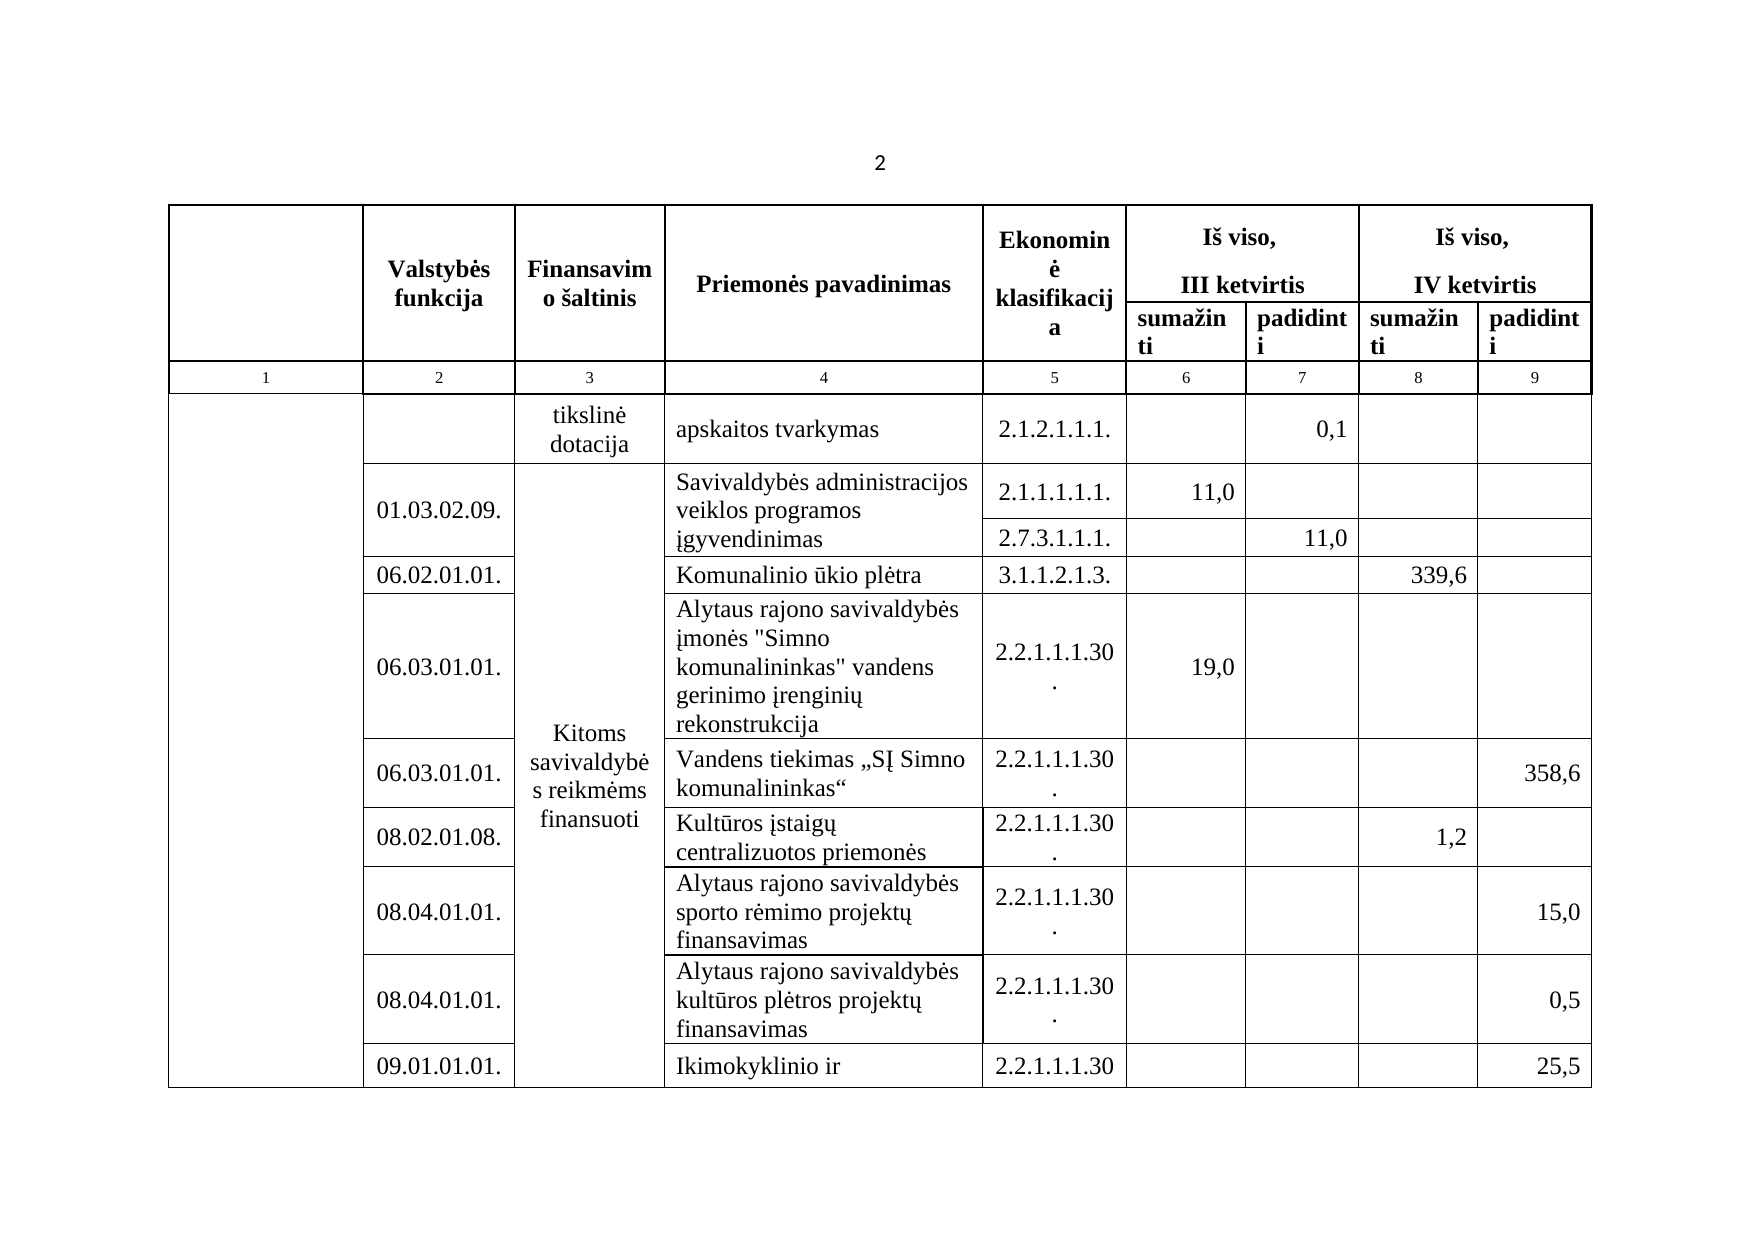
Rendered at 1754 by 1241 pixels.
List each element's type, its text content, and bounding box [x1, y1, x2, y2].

table_cell [1359, 594, 1477, 738]
table_cell Alytaus rajono savivaldybės sporto rėmimo projektų finansavimas [665, 868, 982, 954]
table_cell [1359, 519, 1477, 556]
table_cell 358,6 [1478, 739, 1591, 807]
table_cell [1478, 519, 1591, 556]
table_cell III ketvirtis [1127, 266, 1358, 301]
table_cell 08.02.01.08. [364, 808, 514, 866]
table_cell Ikimokyklinio ir [665, 1044, 982, 1087]
table_cell Komunalinio ūkio plėtra [665, 557, 982, 593]
table_cell 2.2.1.1.1.30. [984, 808, 1126, 866]
table_cell [1246, 739, 1358, 807]
table_cell [1478, 464, 1591, 518]
table_cell 25,5 [1478, 1044, 1591, 1087]
table_cell [1359, 867, 1477, 954]
table_cell Alytaus rajono savivaldybės įmonės "Simno komunalininkas" vandens gerinimo įrenginių rekonstrukcija [665, 594, 982, 738]
table_cell [1127, 739, 1245, 807]
table_cell Alytaus rajono savivaldybės kultūros plėtros projektų finansavimas [665, 956, 982, 1043]
table_cell 3 [516, 362, 664, 393]
table_cell 06.03.01.01. [364, 739, 514, 807]
table_cell IV ketvirtis [1360, 266, 1590, 301]
table_cell 8 [1360, 362, 1477, 393]
table_cell Savivaldybės administracijos veiklos programos įgyvendinimas [665, 464, 982, 556]
table_header Iš viso, [1360, 206, 1590, 266]
table_cell [1127, 867, 1245, 954]
table_header [170, 206, 362, 360]
table_cell [1127, 955, 1245, 1043]
table_cell [1359, 739, 1477, 807]
table_cell [1246, 594, 1358, 738]
table_cell [1127, 395, 1245, 463]
table_cell [1127, 808, 1245, 866]
table_cell [1478, 808, 1591, 866]
table_cell [1246, 464, 1358, 518]
table_cell [1246, 808, 1358, 866]
table_cell 2.2.1.1.1.30 [983, 1044, 1126, 1087]
table_cell 11,0 [1246, 519, 1358, 556]
table_cell Kitoms savivaldybės reikmėms finansuoti [515, 464, 664, 1087]
table_cell apskaitos tvarkymas [665, 395, 982, 463]
table_cell 2.2.1.1.1.30. [983, 739, 1126, 807]
table_header Finansavimo šaltinis [516, 206, 664, 360]
table_cell [169, 394, 363, 1087]
table_cell 2.1.1.1.1.1. [983, 464, 1126, 518]
table_cell 1 [170, 362, 362, 393]
table_cell 4 [666, 362, 982, 393]
table_cell padidinti [1479, 303, 1590, 360]
table_cell 3.1.1.2.1.3. [983, 557, 1126, 593]
table_cell Kultūros įstaigų centralizuotos priemonės [665, 808, 982, 866]
table_cell 5 [984, 362, 1125, 393]
table_cell 19,0 [1127, 594, 1245, 738]
table_cell [1359, 395, 1477, 463]
table_header Iš viso, [1127, 206, 1358, 266]
table_cell 2.7.3.1.1.1. [983, 519, 1126, 556]
table_cell 9 [1479, 362, 1590, 393]
table_cell Vandens tiekimas „SĮ Simno komunalininkas“ [665, 739, 982, 807]
table_cell sumažinti [1360, 303, 1477, 360]
table_cell 01.03.02.09. [364, 464, 514, 556]
table_cell 0,1 [1246, 395, 1358, 463]
table_cell [1478, 594, 1591, 738]
table_cell 2 [364, 362, 514, 393]
table_cell 339,6 [1359, 557, 1477, 593]
table_cell [1127, 1044, 1245, 1087]
table_cell [1246, 867, 1358, 954]
table_cell [1246, 1044, 1358, 1087]
table_cell 11,0 [1127, 464, 1245, 518]
table_cell [1359, 1044, 1477, 1087]
table_cell 0,5 [1478, 955, 1591, 1043]
table_cell 2.2.1.1.1.30. [983, 594, 1126, 738]
table_header Valstybės funkcija [364, 206, 514, 360]
table_cell 2.2.1.1.1.30. [984, 867, 1126, 954]
table_cell 09.01.01.01. [364, 1044, 514, 1087]
table_cell 1,2 [1359, 808, 1477, 866]
table_cell [1127, 557, 1245, 593]
table_cell [364, 395, 514, 463]
table_cell 7 [1247, 362, 1358, 393]
table_cell 15,0 [1478, 867, 1591, 954]
table_header Ekonominė klasifikacija [984, 206, 1125, 360]
table_cell [1359, 955, 1477, 1043]
table_cell 2.2.1.1.1.30. [984, 955, 1126, 1043]
table_cell [1246, 557, 1358, 593]
table_cell sumažinti [1127, 303, 1245, 360]
table_cell 2.1.2.1.1.1. [983, 395, 1126, 463]
table_cell [1246, 955, 1358, 1043]
table_cell 06.02.01.01. [364, 557, 514, 593]
table_cell 08.04.01.01. [364, 867, 514, 954]
table_cell [1127, 519, 1245, 556]
table_cell 6 [1127, 362, 1245, 393]
table_cell [1478, 557, 1591, 593]
table_cell 06.03.01.01. [364, 594, 514, 738]
table_cell 08.04.01.01. [364, 955, 514, 1043]
table_cell [1478, 395, 1591, 463]
table_header Priemonės pavadinimas [666, 206, 982, 360]
table_cell [1359, 464, 1477, 518]
table_cell padidinti [1247, 303, 1358, 360]
table_cell tikslinė dotacija [515, 395, 664, 463]
